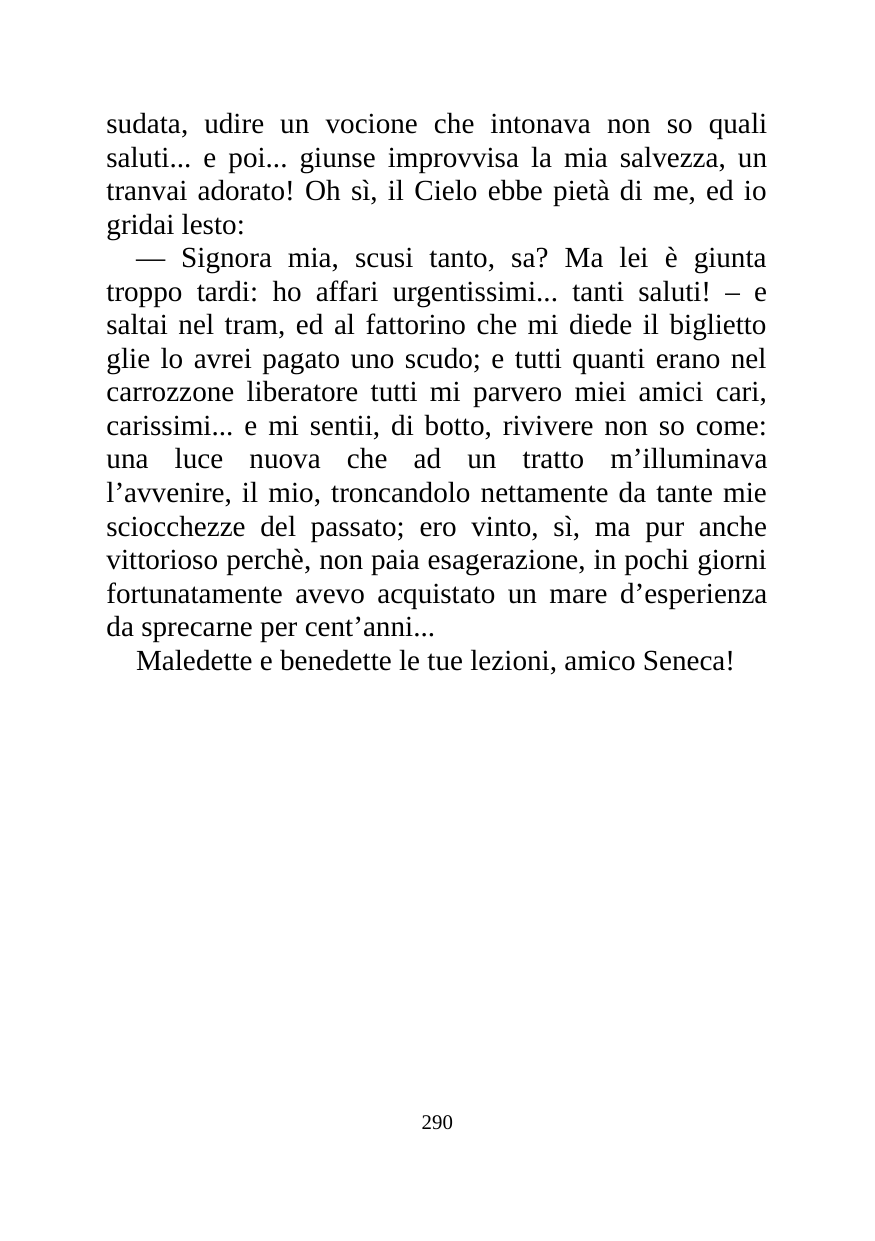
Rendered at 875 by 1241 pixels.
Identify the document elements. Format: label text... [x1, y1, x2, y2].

text Maledette e benedette le tue lezioni, amico Seneca! [106, 643, 768, 676]
text sudata, udire un vocione che intonava non so quali saluti... e poi... giunse improvvisa la mia salvezza, un tranvai adorato! Oh sì, il Cielo ebbe pietà di me, ed io gridai lesto: [106, 106, 768, 240]
text — Signora mia, scusi tanto, sa? Ma lei è giunta troppo tardi: ho affari urgentissimi... tanti saluti! – e saltai nel tram, ed al fattorino che mi diede il biglietto glie lo avrei pagato uno scudo; e tutti quanti erano nel carrozzone liberatore tutti mi parvero miei amici cari, carissimi... e mi sentii, di botto, rivivere non so come: una luce nuova che ad un tratto m’illuminava l’avvenire, il mio, troncandolo nettamente da tante mie sciocchezze del passato; ero vinto, sì, ma pur anche vittorioso perchè, non paia esagerazione, in pochi giorni fortunatamente avevo acquistato un mare d’esperienza da sprecarne per cent’anni... [106, 240, 768, 643]
